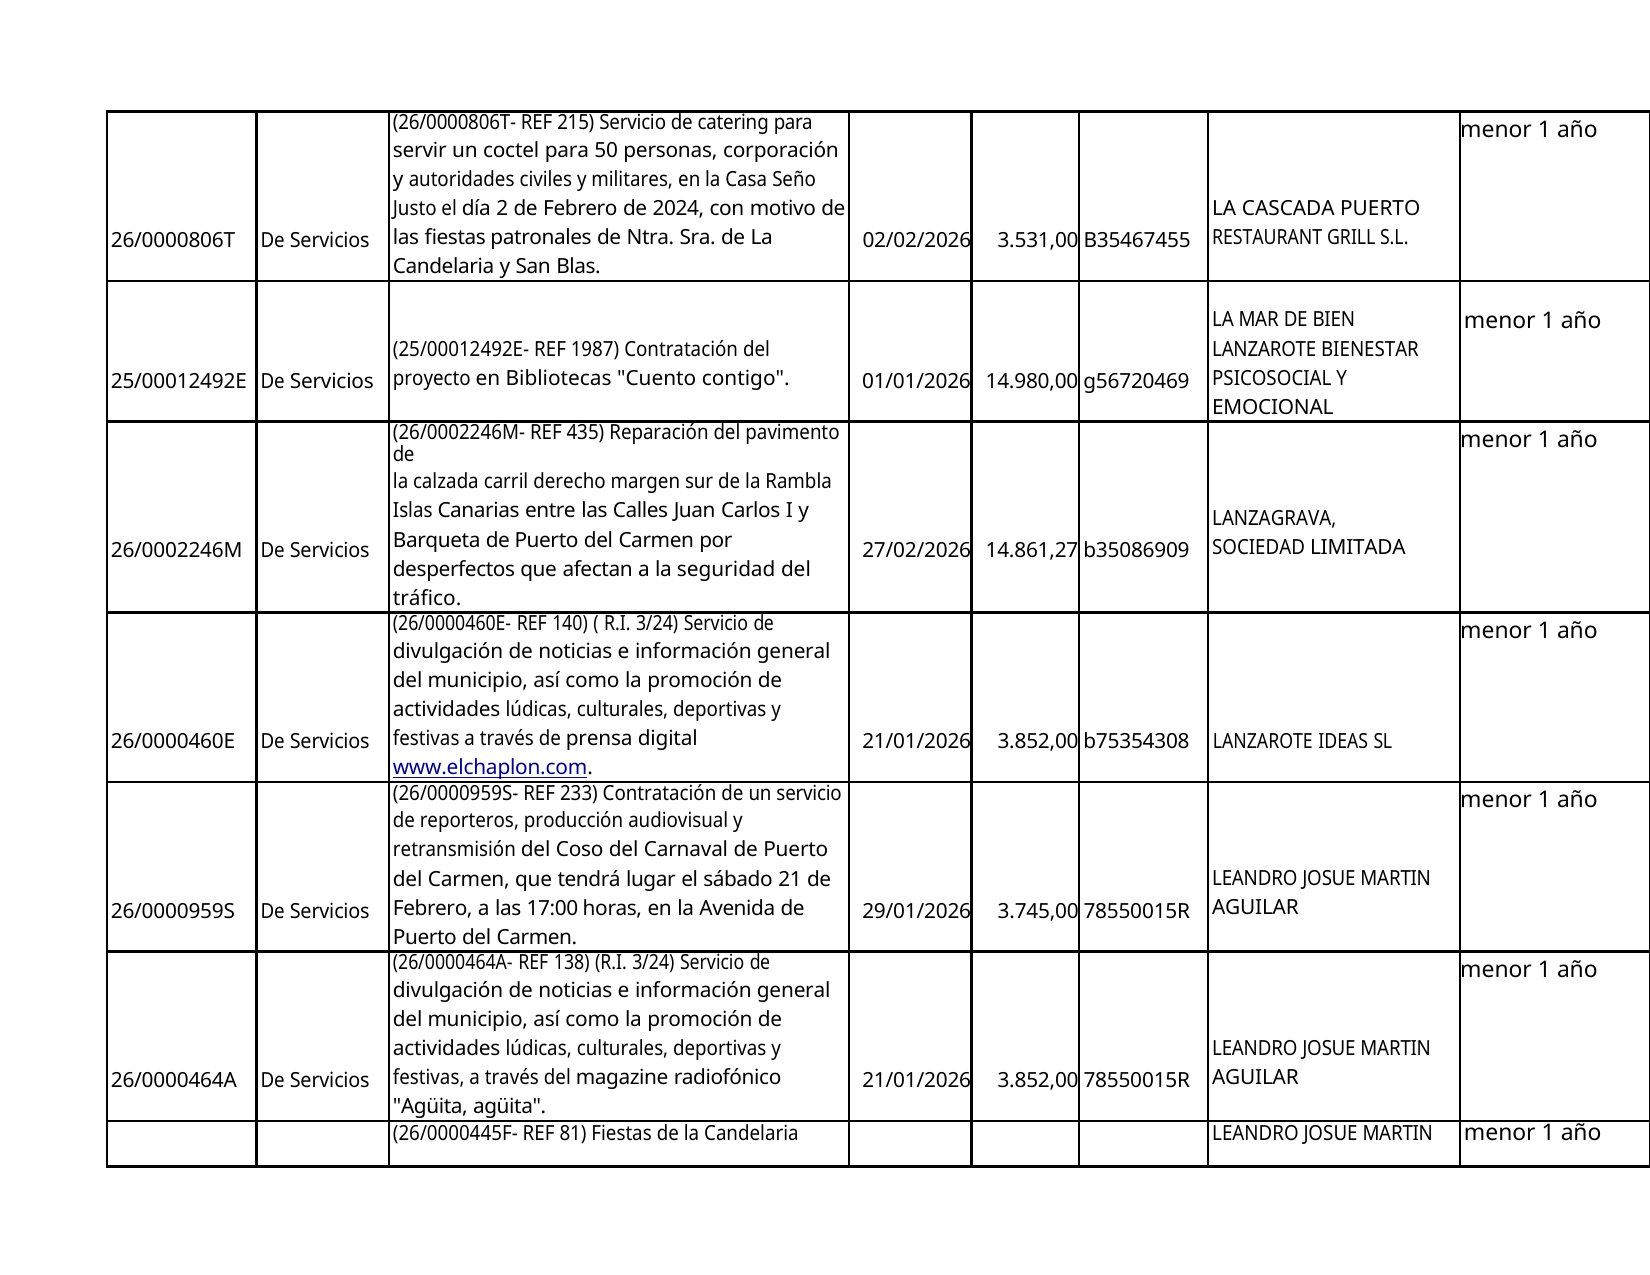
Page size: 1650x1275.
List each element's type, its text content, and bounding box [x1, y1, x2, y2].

table_cell 21/01/2026 [850, 614, 970, 781]
table_cell De Servicios [258, 423, 388, 611]
table_cell menor 1 año [1461, 953, 1649, 1120]
table_cell De Servicios [258, 614, 388, 781]
table_cell 3.852,00 [973, 953, 1078, 1120]
table_cell De Servicios [258, 783, 388, 950]
table_cell 25/00012492E [108, 282, 255, 420]
table_cell [108, 1122, 255, 1165]
table_cell menor 1 año [1461, 282, 1649, 420]
table_cell menor 1 año [1461, 423, 1649, 611]
table_cell (26/0000959S- REF 233) Contratación de un servicio de reporteros, producción audiovisual y retransmisión del Coso del Carnaval de Puerto del Carmen, que tendrá lugar el sábado 21 de Febrero, a las 17:00 horas, en la Avenida de Puerto del Carmen. [390, 783, 848, 950]
table_cell LANZAGRAVA, SOCIEDAD LIMITADA [1209, 423, 1459, 611]
table_cell 78550015R [1080, 783, 1207, 950]
table_cell menor 1 año [1461, 783, 1649, 950]
table_cell LEANDRO JOSUE MARTIN AGUILAR [1209, 783, 1459, 950]
table_header LA CASCADA PUERTO RESTAURANT GRILL S.L. [1209, 113, 1459, 280]
table_cell (26/0002246M- REF 435) Reparación del pavimento de la calzada carril derecho margen sur de la Rambla Islas Canarias entre las Calles Juan Carlos I y Barqueta de Puerto del Carmen por desperfectos que afectan a la seguridad del tráfico. [390, 423, 848, 611]
table_header 26/0000806T [108, 113, 255, 280]
table_header (26/0000806T- REF 215) Servicio de catering para servir un coctel para 50 personas, corporación y autoridades civiles y militares, en la Casa Seño Justo el día 2 de Febrero de 2024, con motivo de las fiestas patronales de Ntra. Sra. de La Candelaria y San Blas. [390, 113, 848, 280]
table_cell De Servicios [258, 953, 388, 1120]
table_cell 3.852,00 [973, 614, 1078, 781]
table_cell 29/01/2026 [850, 783, 970, 950]
table_cell 26/0000959S [108, 783, 255, 950]
table_cell LEANDRO JOSUE MARTIN AGUILAR [1209, 953, 1459, 1120]
table_cell 26/0000460E [108, 614, 255, 781]
table_cell (25/00012492E- REF 1987) Contratación del proyecto en Bibliotecas "Cuento contigo". [390, 282, 848, 420]
table_cell LA MAR DE BIEN LANZAROTE BIENESTAR PSICOSOCIAL Y EMOCIONAL [1209, 282, 1459, 420]
table_cell 14.980,00 [973, 282, 1078, 420]
table_cell (26/0000445F- REF 81) Fiestas de la Candelaria [390, 1122, 848, 1165]
table_cell (26/0000460E- REF 140) ( R.I. 3/24) Servicio de divulgación de noticias e información general del municipio, así como la promoción de actividades lúdicas, culturales, deportivas y festivas a través de prensa digital www.elchaplon.com. [390, 614, 848, 781]
table_header menor 1 año [1461, 113, 1649, 280]
table_cell 78550015R [1080, 953, 1207, 1120]
table_cell 27/02/2026 [850, 423, 970, 611]
table_cell [850, 1122, 970, 1165]
table_cell 26/0000464A [108, 953, 255, 1120]
table_cell b75354308 [1080, 614, 1207, 781]
table_cell 14.861,27 [973, 423, 1078, 611]
table_cell [258, 1122, 388, 1165]
table_cell (26/0000464A- REF 138) (R.I. 3/24) Servicio de divulgación de noticias e información general del municipio, así como la promoción de actividades lúdicas, culturales, deportivas y festivas, a través del magazine radiofónico "Agüita, agüita". [390, 953, 848, 1120]
table_cell [1080, 1122, 1207, 1165]
table_cell menor 1 año [1461, 1122, 1649, 1165]
table_cell 3.745,00 [973, 783, 1078, 950]
table_header 3.531,00 [973, 113, 1078, 280]
table_cell LEANDRO JOSUE MARTIN [1209, 1122, 1459, 1165]
table_cell menor 1 año [1461, 614, 1649, 781]
table_cell LANZAROTE IDEAS SL [1209, 614, 1459, 781]
table_header De Servicios [258, 113, 388, 280]
table_cell De Servicios [258, 282, 388, 420]
table_cell [973, 1122, 1078, 1165]
table_header 02/02/2026 [850, 113, 970, 280]
table_cell 21/01/2026 [850, 953, 970, 1120]
table_cell b35086909 [1080, 423, 1207, 611]
table_cell 26/0002246M [108, 423, 255, 611]
table_header B35467455 [1080, 113, 1207, 280]
table_cell g56720469 [1080, 282, 1207, 420]
table_cell 01/01/2026 [850, 282, 970, 420]
